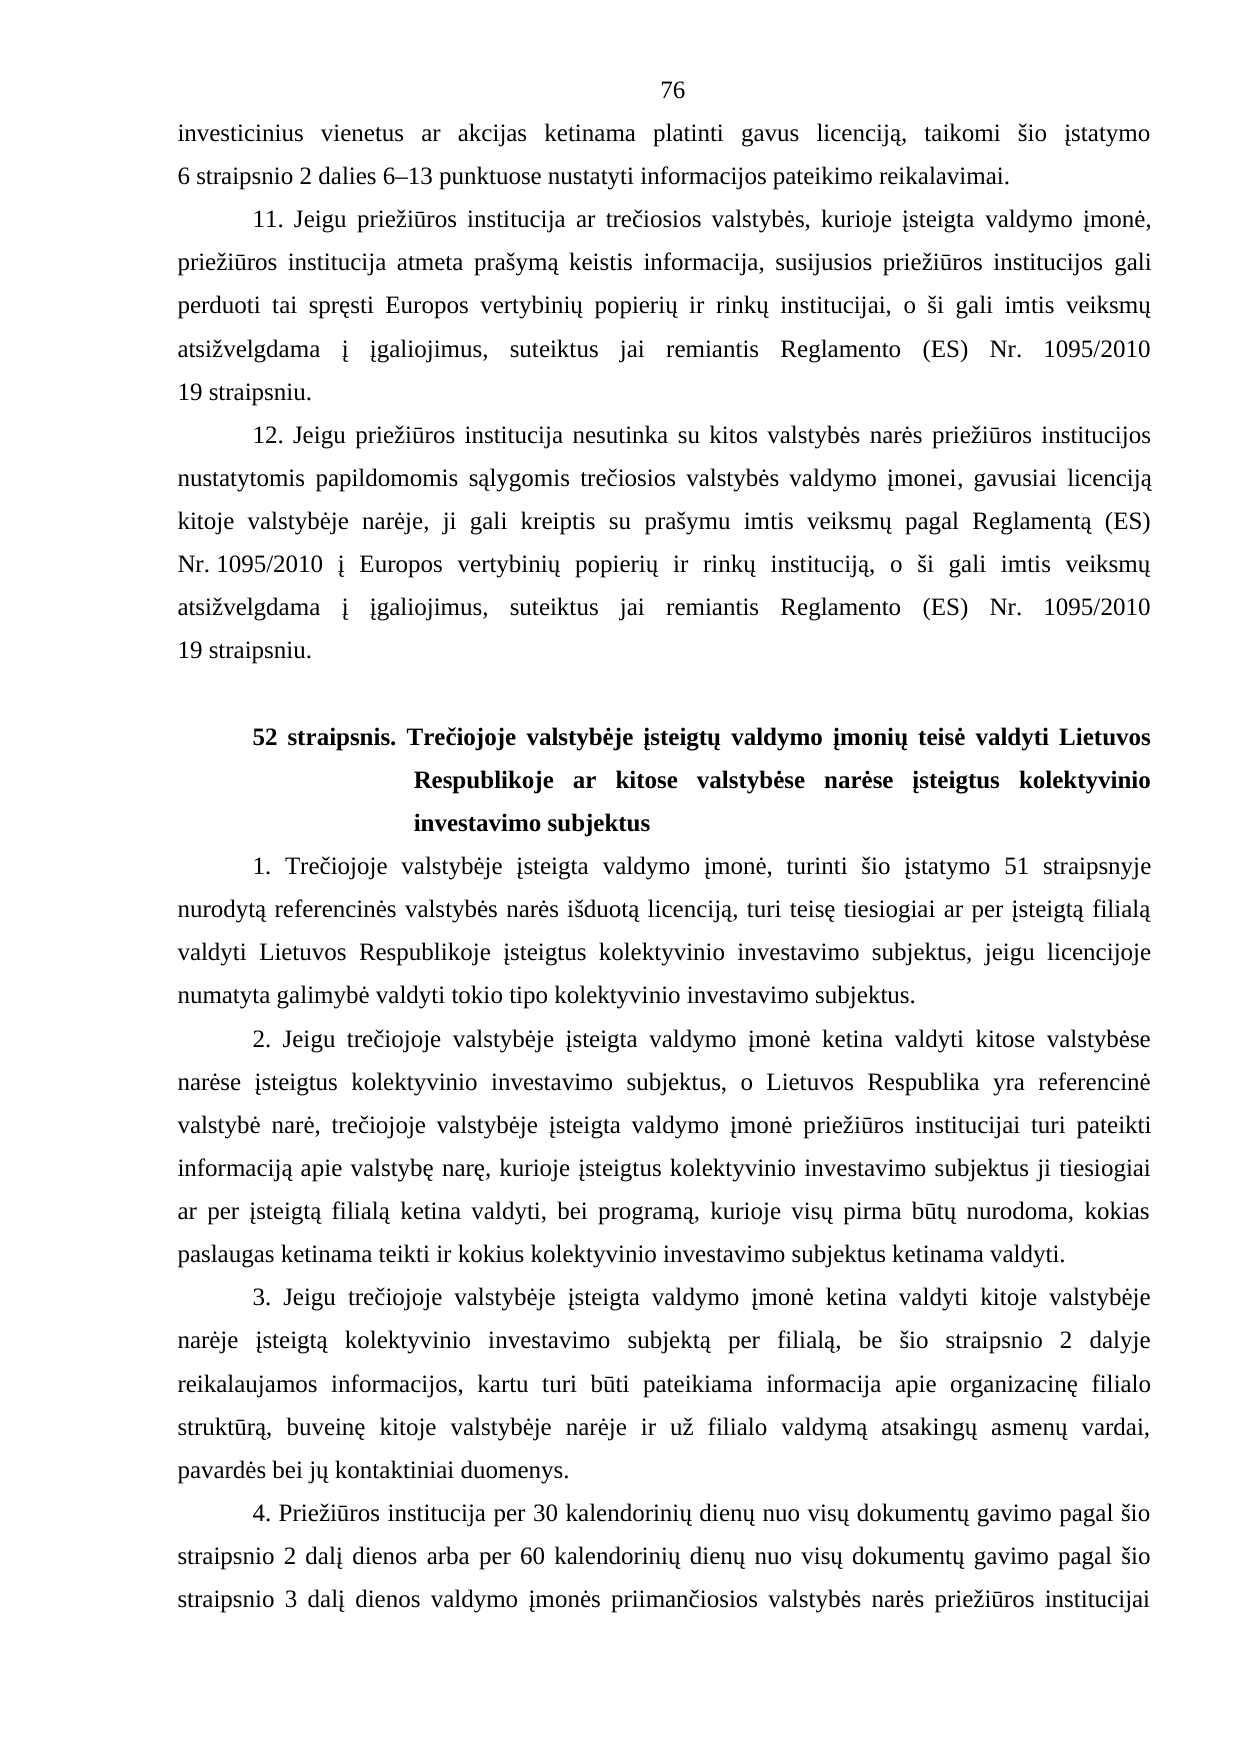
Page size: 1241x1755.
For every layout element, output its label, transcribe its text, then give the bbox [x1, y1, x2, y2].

text 12. Jeigu priežiūros institucija nesutinka su kitos valstybės narės priežiūros institucijos nustatytomis papildomomis sąlygomis trečiosios valstybės valdymo įmonei, gavusiai licenciją kitoje valstybėje narėje, ji gali kreiptis su prašymu imtis veiksmų pagal Reglamentą (ES) Nr. 1095/2010 į Europos vertybinių popierių ir rinkų instituciją, o ši gali imtis veiksmų atsižvelgdama į įgaliojimus, suteiktus jai remiantis Reglamento (ES) Nr. 1095/2010 19 straipsniu. [177, 420, 1152, 664]
text 4. Priežiūros institucija per 30 kalendorinių dienų nuo visų dokumentų gavimo pagal šio straipsnio 2 dalį dienos arba per 60 kalendorinių dienų nuo visų dokumentų gavimo pagal šio straipsnio 3 dalį dienos valdymo įmonės priimančiosios valstybės narės priežiūros institucijai [177, 1498, 1152, 1613]
text 52 straipsnis. Trečiojoje valstybėje įsteigtų valdymo įmonių teisė valdyti Lietuvos Respublikoje ar kitose valstybėse narėse įsteigtus kolektyvinio investavimo subjektus [252, 722, 1152, 837]
text 2. Jeigu trečiojoje valstybėje įsteigta valdymo įmonė ketina valdyti kitose valstybėse narėse įsteigtus kolektyvinio investavimo subjektus, o Lietuvos Respublika yra referencinė valstybė narė, trečiojoje valstybėje įsteigta valdymo įmonė priežiūros institucijai turi pateikti informaciją apie valstybę narę, kurioje įsteigtus kolektyvinio investavimo subjektus ji tiesiogiai ar per įsteigtą filialą ketina valdyti, bei programą, kurioje visų pirma būtų nurodoma, kokias paslaugas ketinama teikti ir kokius kolektyvinio investavimo subjektus ketinama valdyti. [177, 1024, 1152, 1268]
text 1. Trečiojoje valstybėje įsteigta valdymo įmonė, turinti šio įstatymo 51 straipsnyje nurodytą referencinės valstybės narės išduotą licenciją, turi teisę tiesiogiai ar per įsteigtą filialą valdyti Lietuvos Respublikoje įsteigtus kolektyvinio investavimo subjektus, jeigu licencijoje numatyta galimybė valdyti tokio tipo kolektyvinio investavimo subjektus. [177, 851, 1152, 1009]
text investicinius vienetus ar akcijas ketinama platinti gavus licenciją, taikomi šio įstatymo 6 straipsnio 2 dalies 6–13 punktuose nustatyti informacijos pateikimo reikalavimai. [177, 118, 1152, 190]
text 11. Jeigu priežiūros institucija ar trečiosios valstybės, kurioje įsteigta valdymo įmonė, priežiūros institucija atmeta prašymą keistis informacija, susijusios priežiūros institucijos gali perduoti tai spręsti Europos vertybinių popierių ir rinkų institucijai, o ši gali imtis veiksmų atsižvelgdama į įgaliojimus, suteiktus jai remiantis Reglamento (ES) Nr. 1095/2010 19 straipsniu. [177, 204, 1152, 406]
text 3. Jeigu trečiojoje valstybėje įsteigta valdymo įmonė ketina valdyti kitoje valstybėje narėje įsteigtą kolektyvinio investavimo subjektą per filialą, be šio straipsnio 2 dalyje reikalaujamos informacijos, kartu turi būti pateikiama informacija apie organizacinę filialo struktūrą, buveinę kitoje valstybėje narėje ir už filialo valdymą atsakingų asmenų vardai, pavardės bei jų kontaktiniai duomenys. [177, 1282, 1152, 1484]
